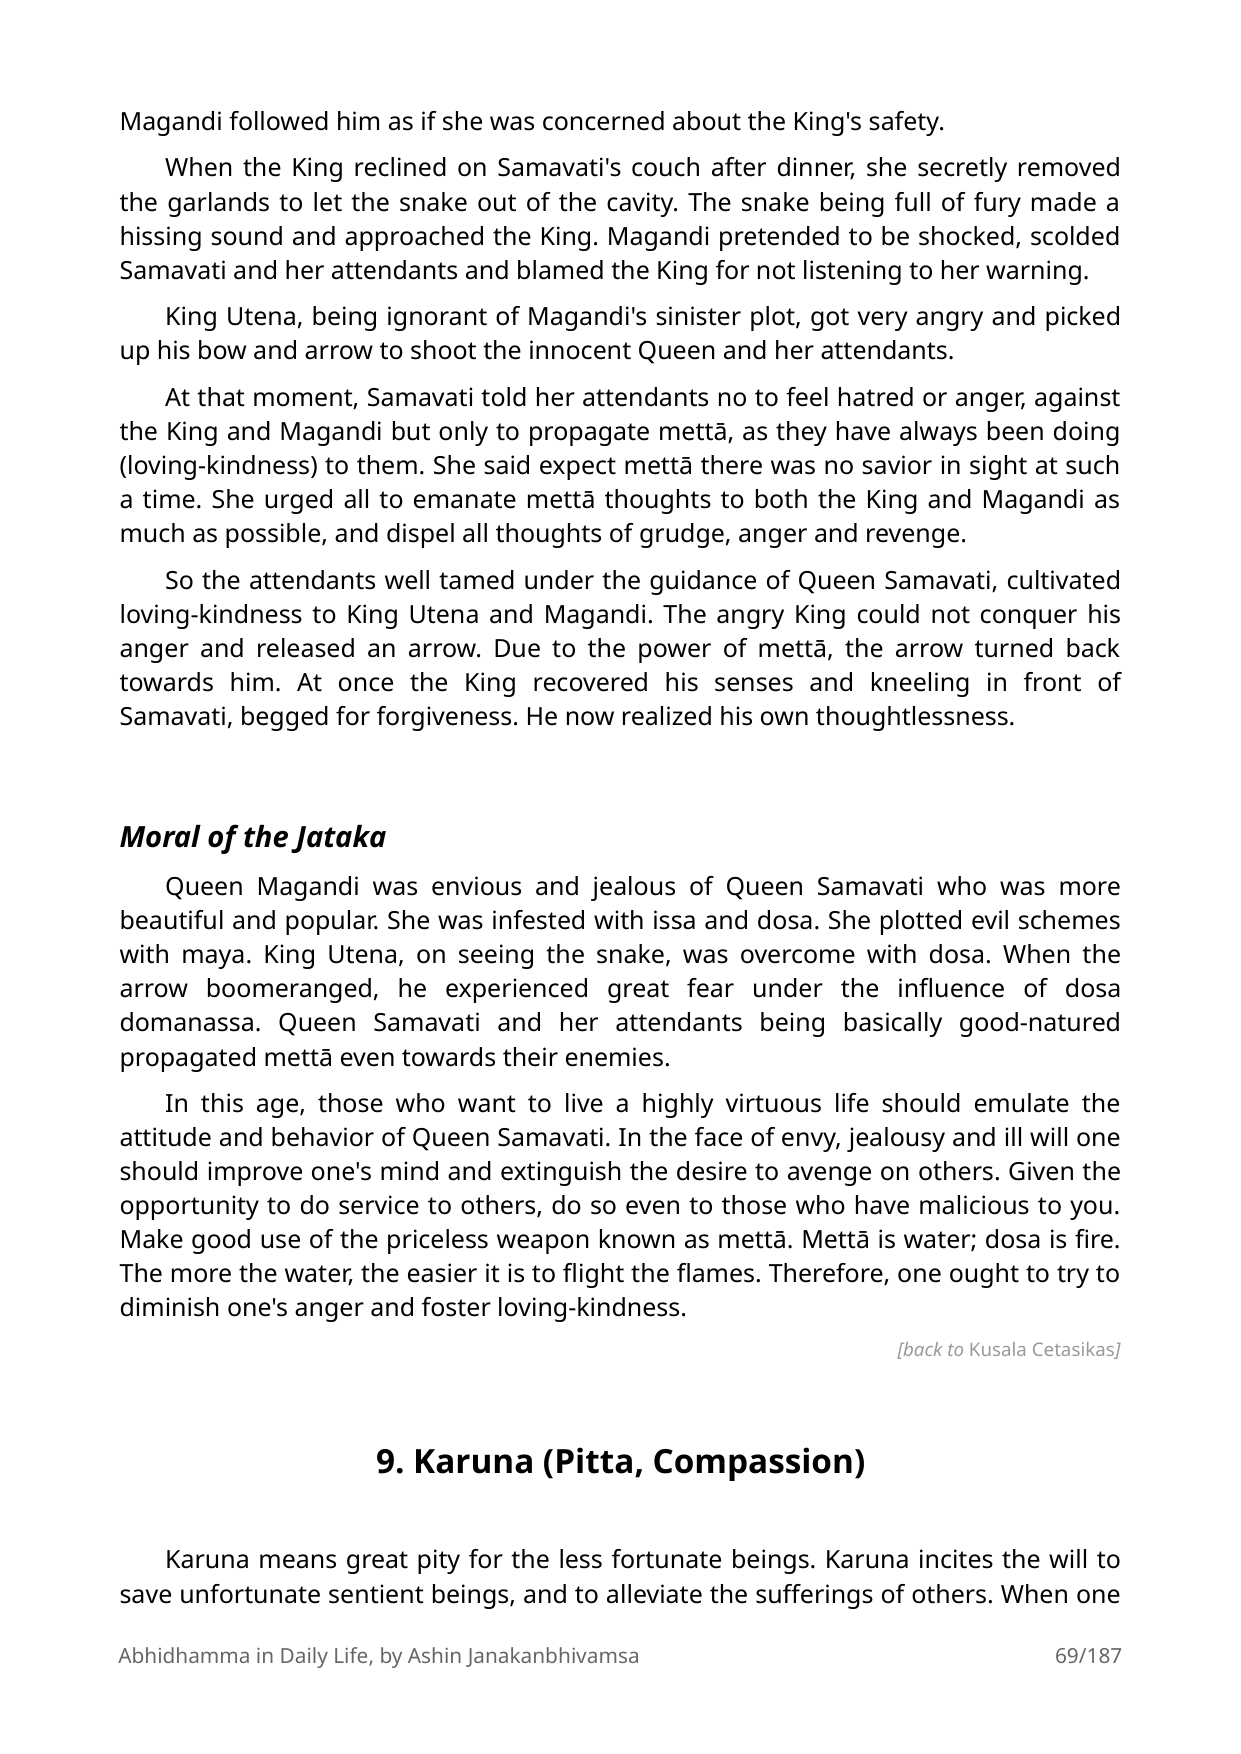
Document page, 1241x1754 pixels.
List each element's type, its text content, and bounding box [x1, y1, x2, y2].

text [back to Kusala Cetasikas] [119, 1337, 1122, 1362]
text In this age, those who want to live a highly virtuous life should emulate the attitude and behavior of Queen Samavati. In the face of envy, jealousy and ill will one should improve one's mind and extinguish the desire to avenge on others. Given the opportunity to do service to others, do so even to those who have malicious to you. Make good use of the priceless weapon known as mettā. Mettā is water; dosa is fire. The more the water, the easier it is to flight the flames. Therefore, one ought to try to diminish one's anger and foster loving-kindness. [119, 1086, 1122, 1324]
text When the King reclined on Samavati's couch after dinner, she secretly removed the garlands to let the snake out of the cavity. The snake being full of fury made a hissing sound and approached the King. Magandi pretended to be shocked, scolded Samavati and her attendants and blamed the King for not listening to her warning. [119, 150, 1122, 286]
text Queen Magandi was envious and jealous of Queen Samavati who was more beautiful and popular. She was infested with issa and dosa. She plotted evil schemes with maya. King Utena, on seeing the snake, was overcome with dosa. When the arrow boomeranged, he experienced great fear under the influence of dosa domanassa. Queen Samavati and her attendants being basically good-natured propagated mettā even towards their enemies. [119, 869, 1122, 1073]
text Magandi followed him as if she was concerned about the King's safety. [119, 103, 1122, 138]
subtitle 9. Karuna (Pitta, Compassion) [119, 1438, 1122, 1483]
text King Utena, being ignorant of Magandi's sinister plot, got very angry and picked up his bow and arrow to shoot the innocent Queen and her attendants. [119, 299, 1122, 367]
text At that moment, Samavati told her attendants no to feel hatred or anger, against the King and Magandi but only to propagate mettā, as they have always been doing (loving-kindness) to them. She said expect mettā there was no savior in sight at such a time. She urged all to emanate mettā thoughts to both the King and Magandi as much as possible, and dispel all thoughts of grudge, anger and revenge. [119, 379, 1122, 550]
subtitle Moral of the Jataka [119, 817, 1122, 856]
text So the attendants well tamed under the guidance of Queen Samavati, cultivated loving-kindness to King Utena and Magandi. The angry King could not conquer his anger and released an arrow. Due to the power of mettā, the arrow turned back towards him. At once the King recovered his senses and kneeling in front of Samavati, begged for forgiveness. He now realized his own thoughtlessness. [119, 562, 1122, 733]
text Karuna means great pity for the less fortunate beings. Karuna incites the will to save unfortunate sentient beings, and to alleviate the sufferings of others. When one [119, 1542, 1122, 1610]
